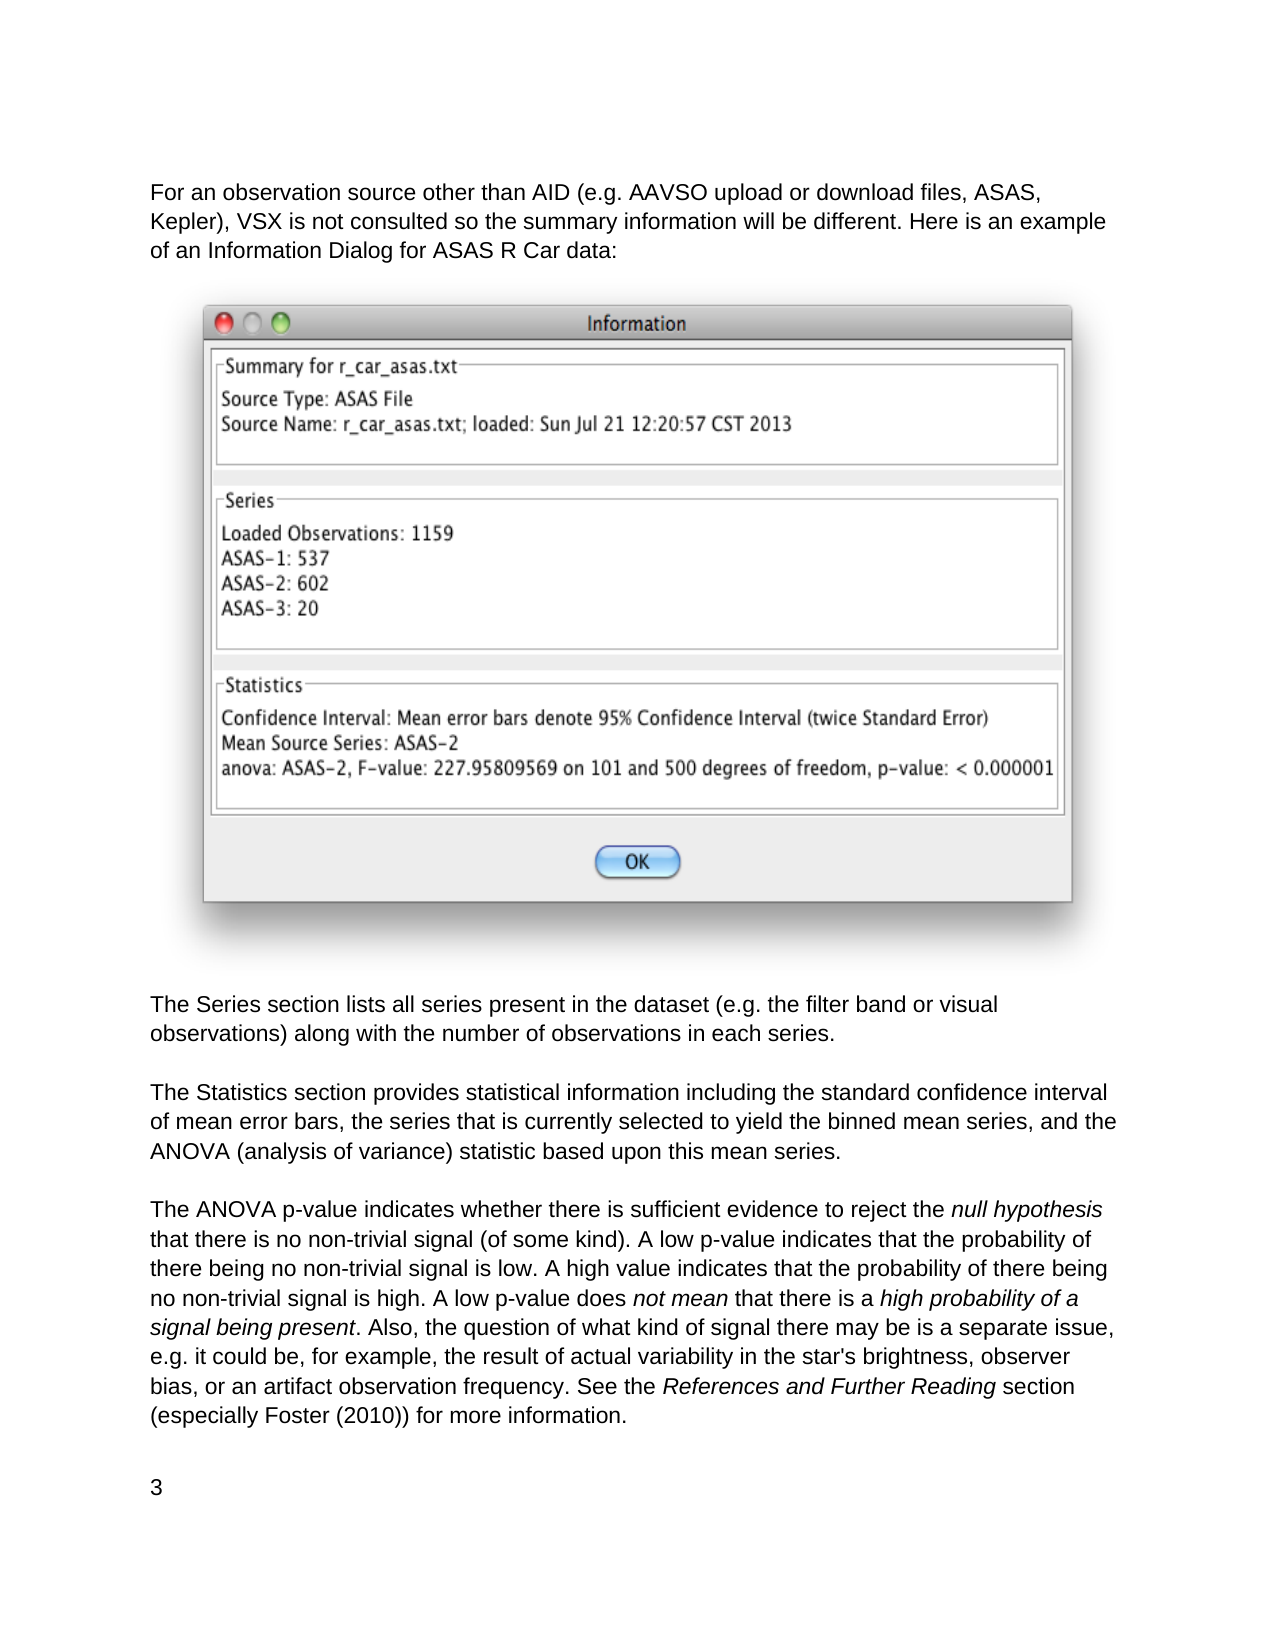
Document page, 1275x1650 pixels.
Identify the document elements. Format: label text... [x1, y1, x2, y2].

text The Statistics section provides statistical information including the standard confidence interval of mean error bars, the series that is currently selected to yield the binned mean series, and the ANOVA (analysis of variance) statistic based upon this mean series. [150, 1080, 1125, 1164]
text The Series section lists all series present in the dataset (e.g. the filter band or visual observations) along with the number of observations in each series. [150, 992, 1125, 1047]
text The ANOVA p-value indicates whether there is sufficient evidence to reject the null hypothesis that there is no non-trivial signal (of some kind). A low p-value indicates that the probability of there being no non-trivial signal is low. A high value indicates that the probability of there being no non-trivial signal is high. A low p-value does not mean that there is a high probability of a signal being present. Also, the question of what kind of signal there may be is a separate issue, e.g. it could be, for example, the result of actual variability in the star's brightness, observer bias, or an artifact observation frequency. See the References and Further Reading section (especially Foster (2010)) for more information. [150, 1197, 1125, 1428]
picture [150, 267, 1125, 988]
text For an observation source other than AID (e.g. AAVSO upload or download files, ASAS, Kepler), VSX is not consulted so the summary information will be different. Here is an example of an Information Dialog for ASAS R Car data: [150, 179, 1125, 264]
